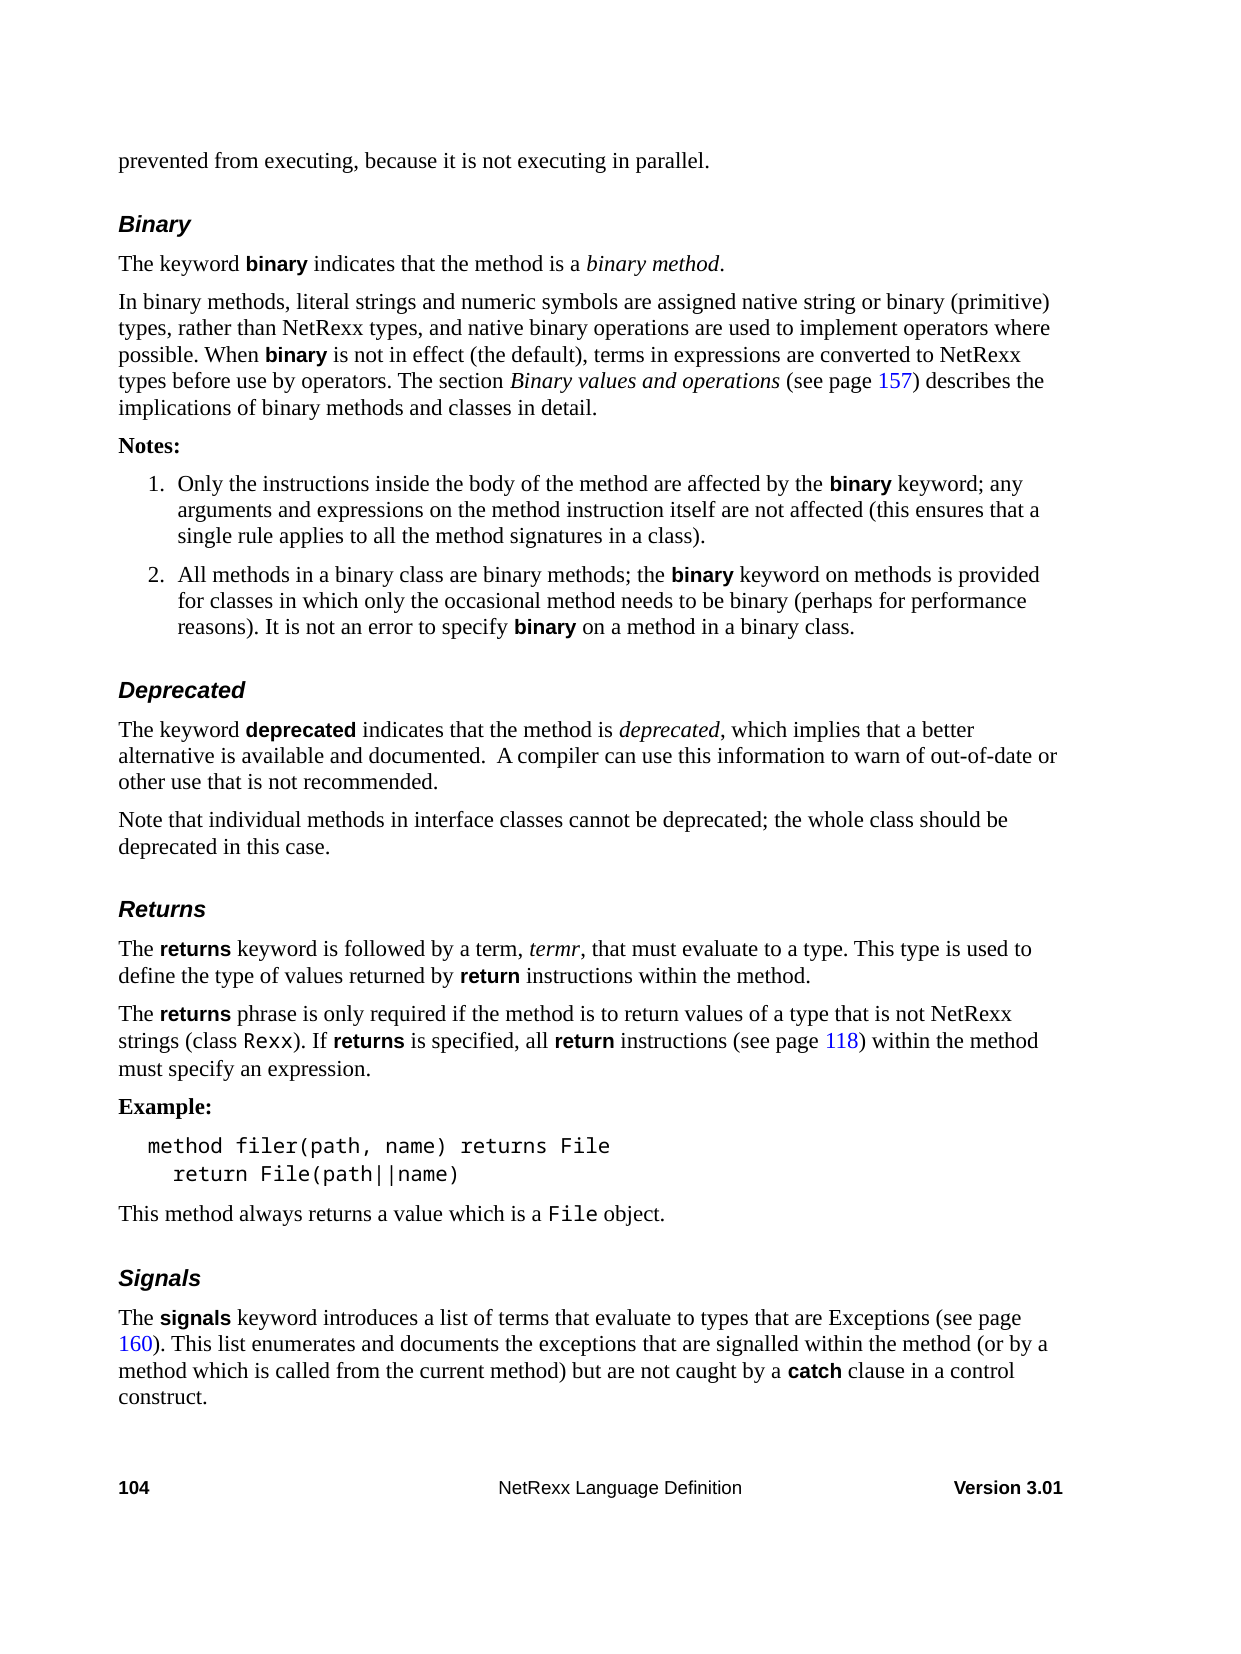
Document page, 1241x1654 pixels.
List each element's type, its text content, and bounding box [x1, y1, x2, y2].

list All methods in a binary class are binary methods; the binary keyword on methods is provided for classes in which only the occasional method needs to be binary (perhaps for performance reasons). It is not an error to specify binary on a method in a binary class. [148, 561, 1063, 640]
text The signals keyword introduces a list of terms that evaluate to types that are Exceptions (see page 154). This list enumerates and documents the exceptions that are signalled within the method (or by a method which is called from the current method) but are not caught by a catch clause in a control construct. [118, 1304, 1063, 1409]
text This method always returns a value which is a File object. [118, 1199, 1063, 1228]
text The keyword deprecated indicates that the method is deprecated, which implies that a better alternative is available and documented. A compiler can use this information to warn of out-of-date or other use that is not recommended. [118, 716, 1063, 795]
subtitle Binary [118, 211, 1063, 237]
text Note that individual methods in interface classes cannot be deprecated; the whole class should be deprecated in this case. [118, 807, 1063, 859]
text The returns keyword is followed by a term, termr, that must evaluate to a type. This type is used to define the type of values returned by return instructions within the method. [118, 935, 1063, 988]
subtitle Returns [118, 896, 1063, 923]
text The returns phrase is only required if the method is to return values of a type that is not NetRexx strings (class Rexx). If returns is specified, all return instructions (see page 115) within the method must specify an expression. [118, 1000, 1063, 1081]
text prevented from executing, because it is not executing in parallel. [118, 148, 1063, 174]
list Only the instructions inside the body of the method are affected by the binary keyword; any arguments and expressions on the method instruction itself are not affected (this ensures that a single rule applies to all the method signatures in a class). [148, 470, 1063, 549]
text Example: [118, 1093, 1063, 1119]
text The keyword binary indicates that the method is a binary method. [118, 250, 1063, 276]
text method filer(path, name) returns File return File(path||name) [148, 1131, 1063, 1188]
text Notes: [118, 432, 1063, 458]
text In binary methods, literal strings and numeric symbols are assigned native string or binary (primitive) types, rather than NetRexx types, and native binary operations are used to implement operators where possible. When binary is not in effect (the default), terms in expressions are converted to NetRexx types before use by operators. The section Binary values and operations (see page 151) describes the implications of binary methods and classes in detail. [118, 288, 1063, 420]
subtitle Deprecated [118, 676, 1063, 703]
subtitle Signals [118, 1265, 1063, 1291]
